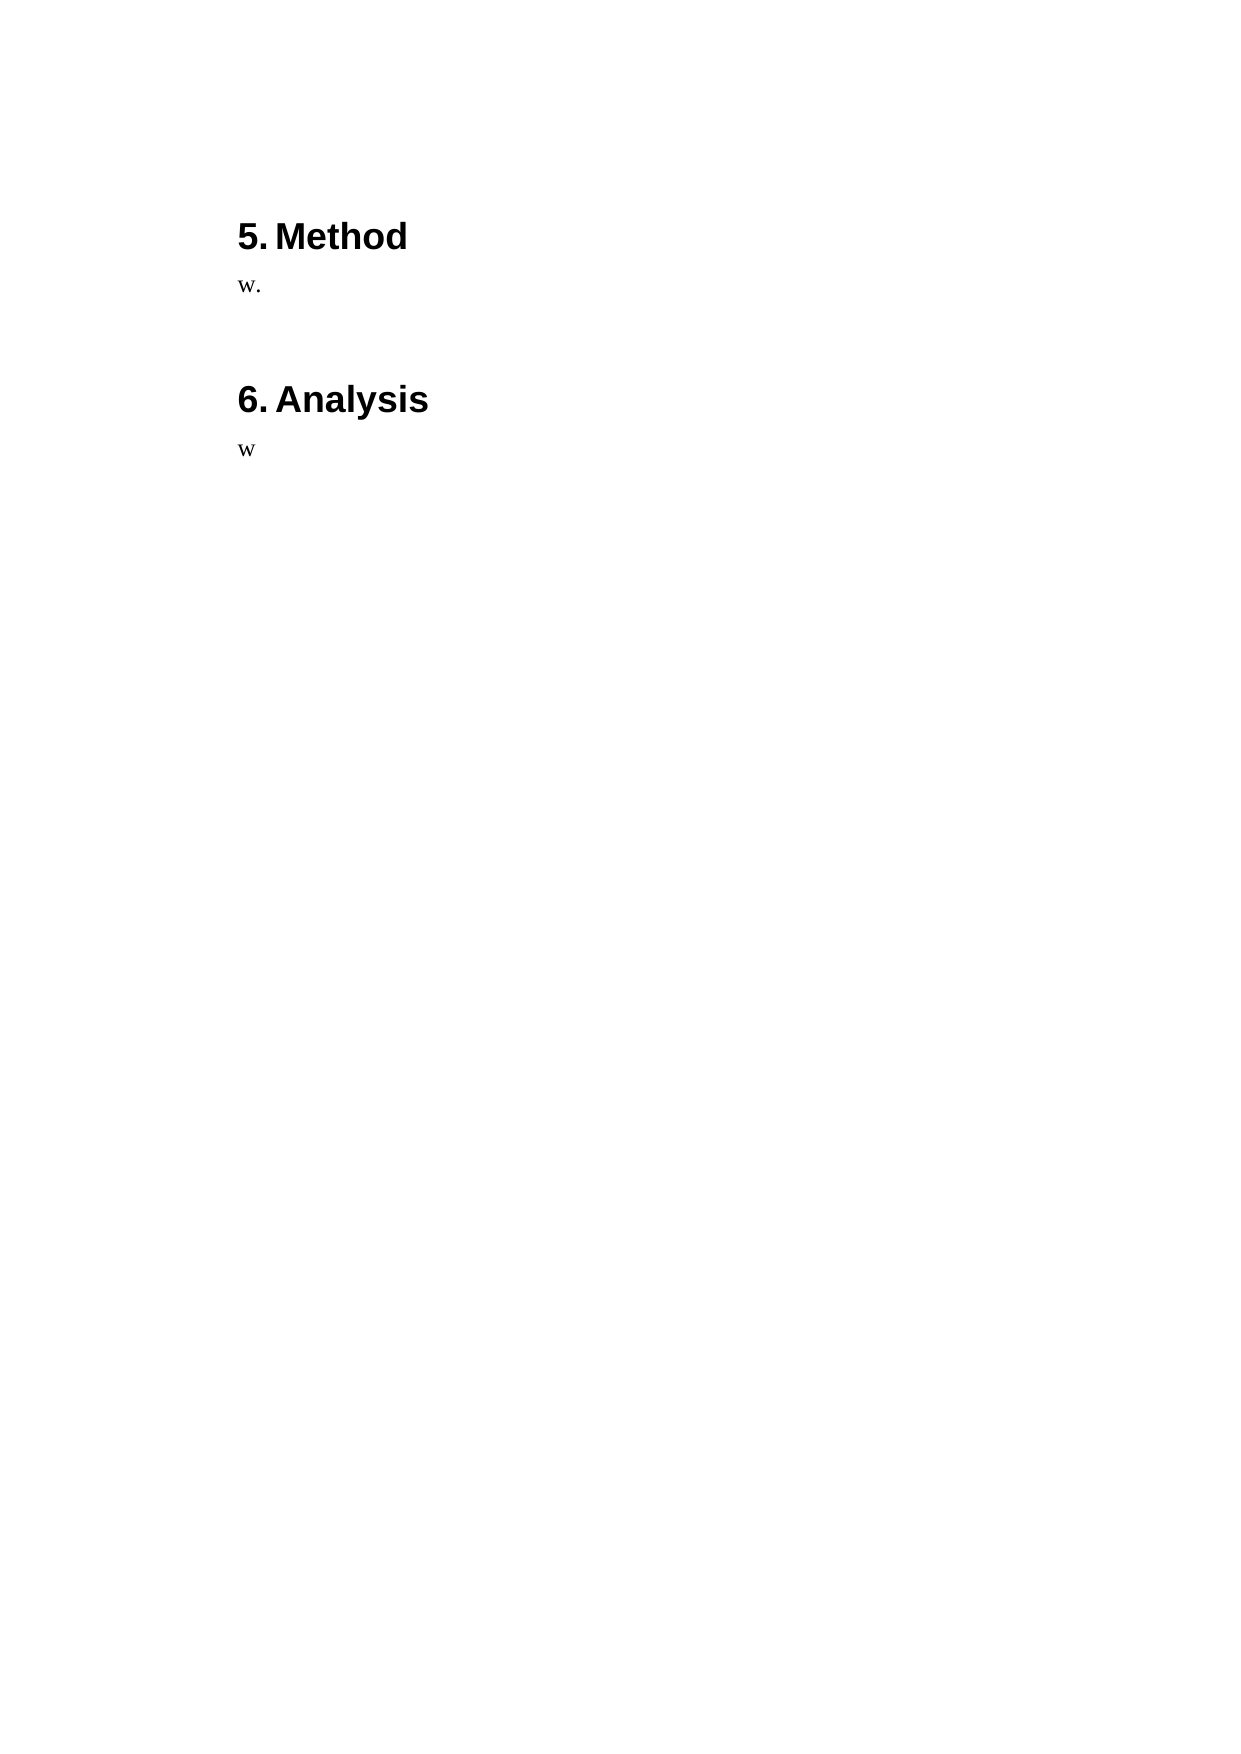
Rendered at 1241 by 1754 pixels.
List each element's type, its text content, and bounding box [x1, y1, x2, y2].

subtitle Analysis [237, 377, 1031, 420]
text w [237, 433, 1040, 461]
text w. [237, 269, 1031, 298]
subtitle Method [237, 214, 1031, 257]
